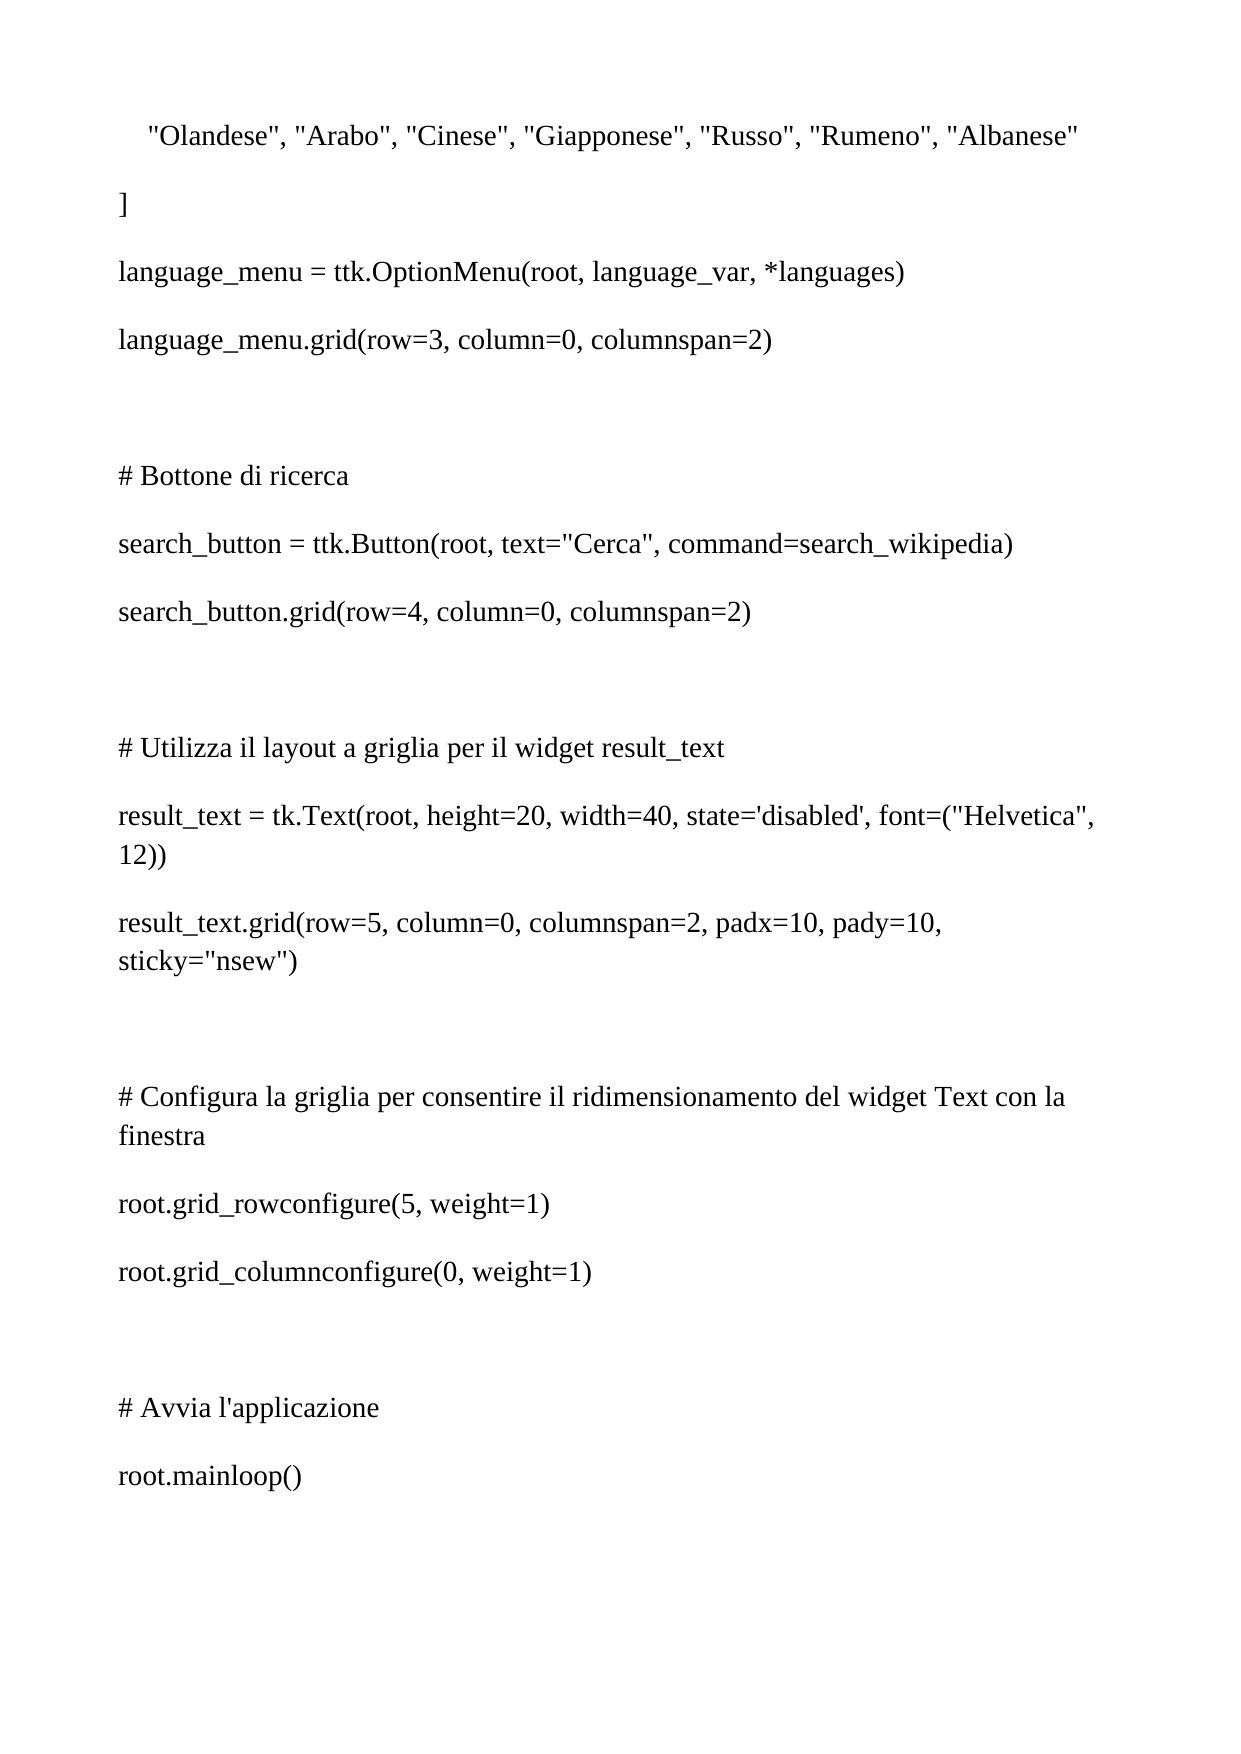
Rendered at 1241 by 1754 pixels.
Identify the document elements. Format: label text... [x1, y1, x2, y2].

text result_text = tk.Text(root, height=20, width=40, state='disabled', font=("Helvetica", 12)) [118, 798, 1122, 870]
text search_button.grid(row=4, column=0, columnspan=2) [118, 594, 1122, 628]
text language_menu = ttk.OptionMenu(root, language_var, *languages) [118, 254, 1122, 288]
text "Olandese", "Arabo", "Cinese", "Giapponese", "Russo", "Rumeno", "Albanese" [118, 118, 1122, 152]
text # Utilizza il layout a griglia per il widget result_text [118, 730, 1122, 764]
text root.grid_columnconfigure(0, weight=1) [118, 1254, 1122, 1288]
text root.grid_rowconfigure(5, weight=1) [118, 1186, 1122, 1219]
text language_menu.grid(row=3, column=0, columnspan=2) [118, 322, 1122, 356]
text ] [118, 186, 1122, 220]
text # Configura la griglia per consentire il ridimensionamento del widget Text con la finestra [118, 1079, 1122, 1152]
text # Bottone di ricerca [118, 458, 1122, 492]
text search_button = ttk.Button(root, text="Cerca", command=search_wikipedia) [118, 526, 1122, 560]
text result_text.grid(row=5, column=0, columnspan=2, padx=10, pady=10, sticky="nsew") [118, 905, 1122, 977]
text root.mainloop() [118, 1458, 1122, 1492]
text # Avvia l'applicazione [118, 1390, 1122, 1424]
